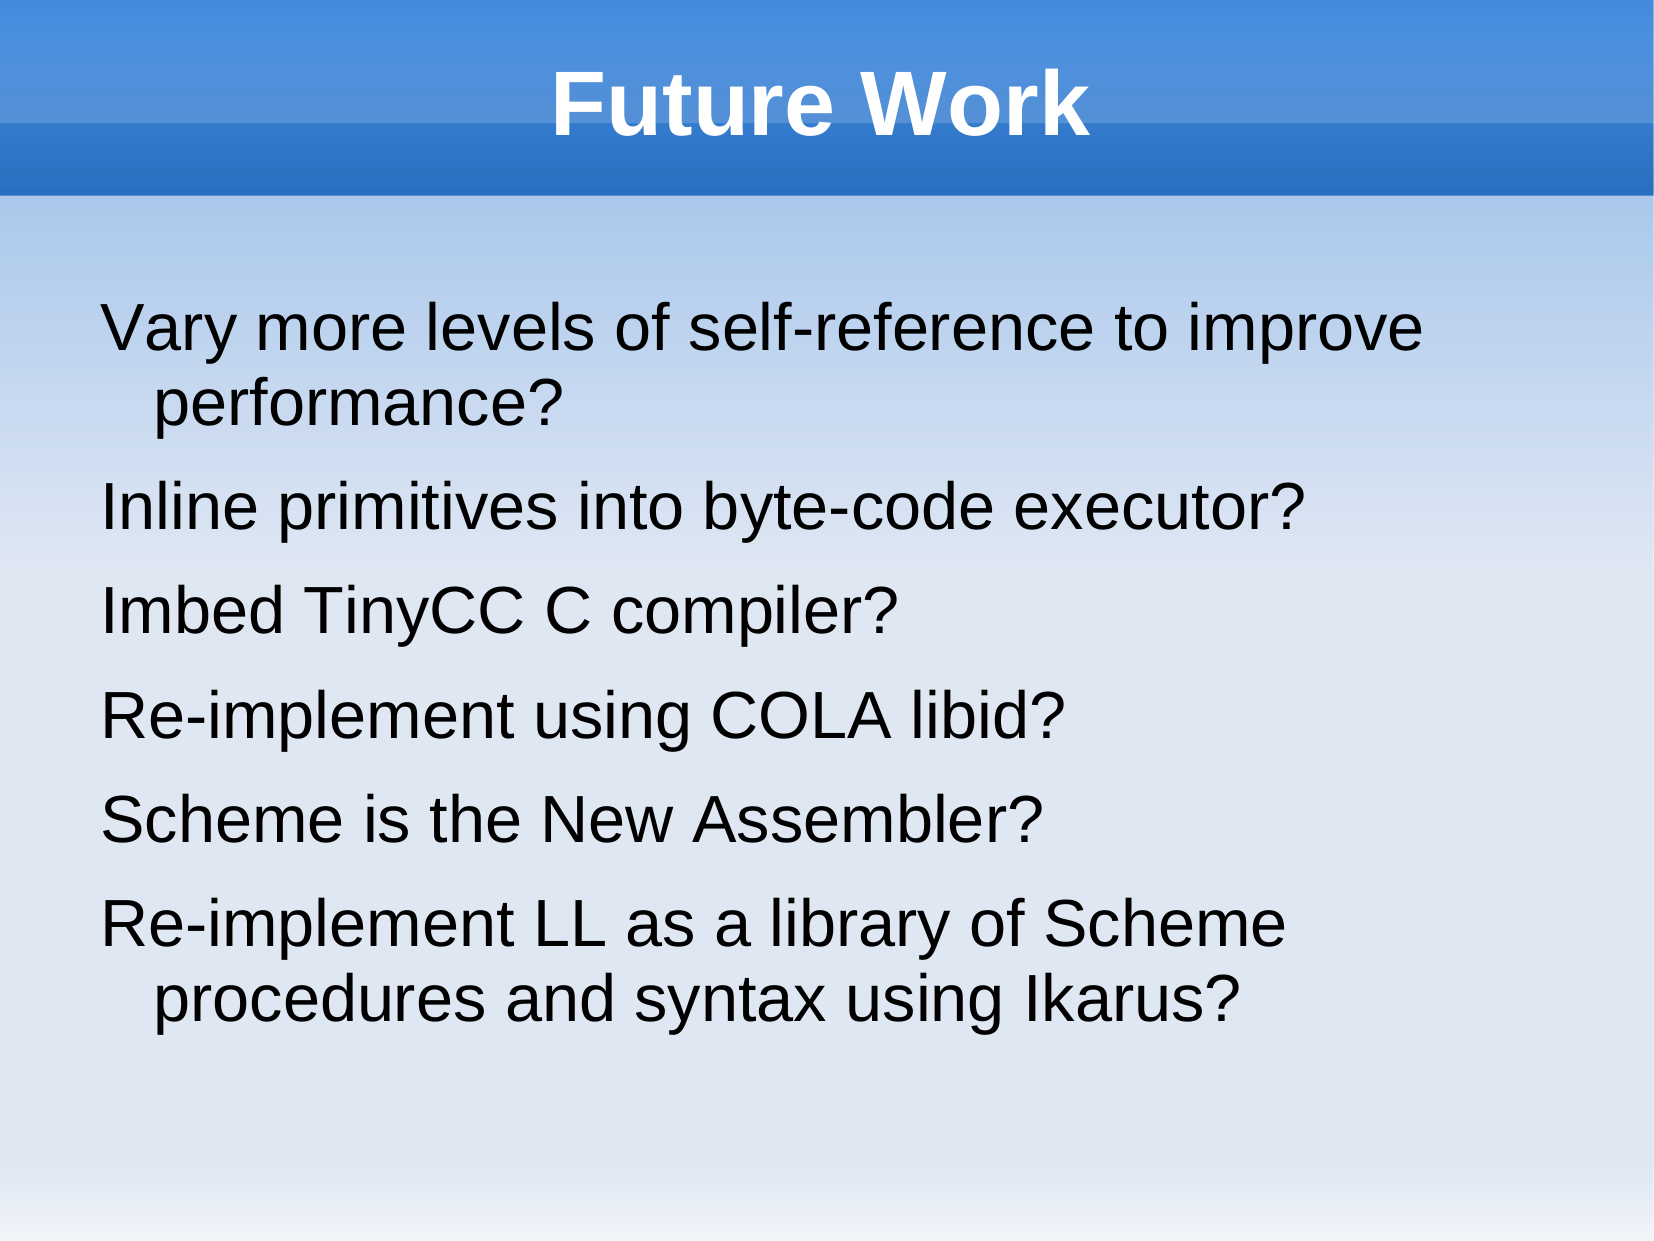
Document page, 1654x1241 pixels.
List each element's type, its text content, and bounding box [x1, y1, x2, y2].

title Future Work [76, 0, 1565, 208]
list Vary more levels of self-reference to improve performance? Inline primitives into byte-code executor? Imbed TinyCC C compiler? Re-implement using COLA libid? Scheme is the New Assembler? Re-implement LL as a library of Scheme procedures and syntax using Ikarus? [82, 290, 1571, 1094]
picture [0, 0, 1654, 1241]
